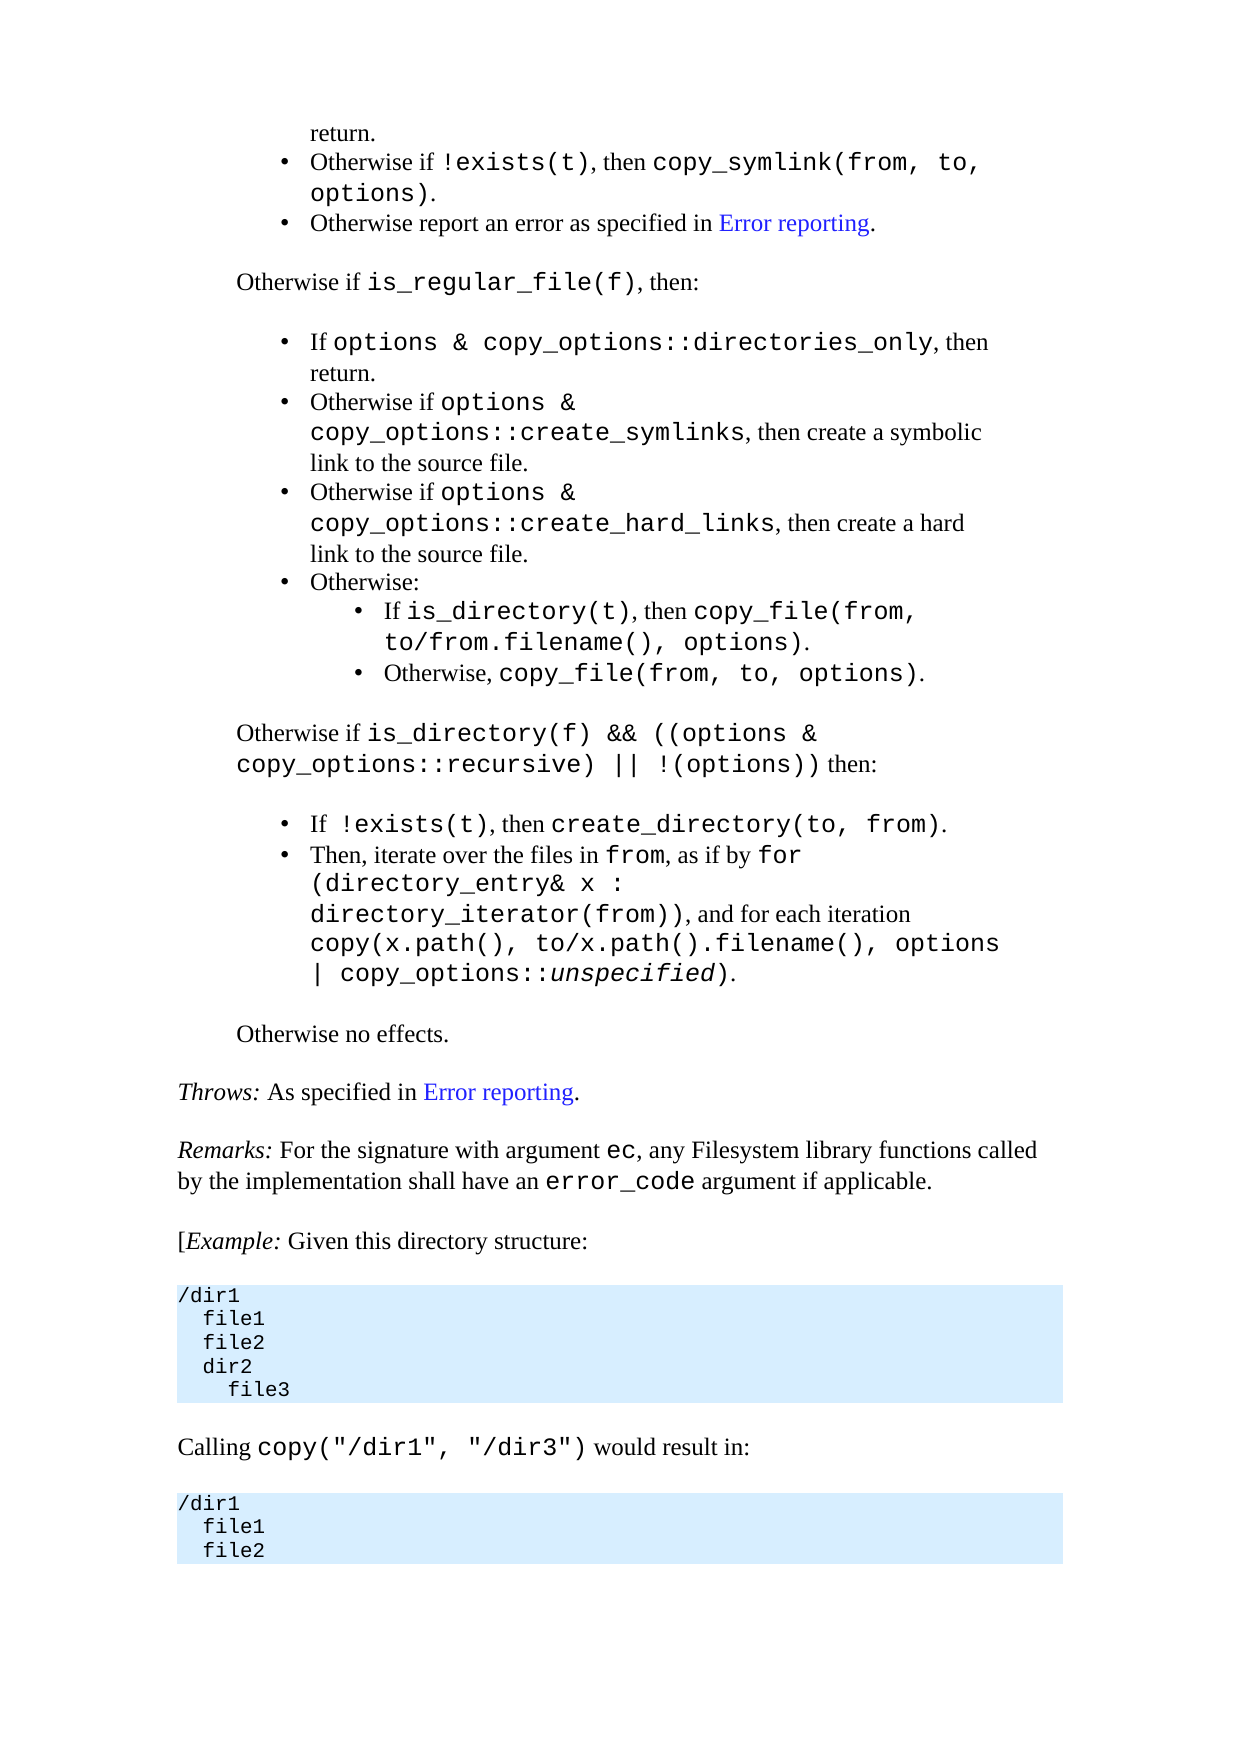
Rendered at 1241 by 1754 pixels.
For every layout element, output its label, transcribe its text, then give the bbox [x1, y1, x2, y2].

text Remarks: For the signature with argument ec, any Filesystem library functions called by the implementation shall have an error_code argument if applicable. [177, 1135, 1063, 1197]
list If is_directory(t), then copy_file(from, to/from.filename(), options). [354, 596, 1004, 658]
text /dir1 [177, 1493, 1063, 1516]
text file2 [177, 1332, 1063, 1356]
list Then, iterate over the files in from, as if by for (directory_entry& x : directory_iterator(from)), and for each iteration copy(x.path(), to/x.path().filename(), options | copy_options::unspecified). [280, 840, 1004, 989]
list If options & copy_options::directories_only, then return. [280, 327, 1004, 387]
list Otherwise if options & copy_options::create_hard_links, then create a hard link to the source file. [280, 477, 1004, 567]
text file2 [177, 1540, 1063, 1564]
list If !exists(t), then create_directory(to, from). [280, 809, 1004, 840]
text [Example: Given this directory structure: [177, 1226, 1063, 1255]
text /dir1 [177, 1285, 1063, 1308]
list Otherwise report an error as specified in Error reporting. [280, 208, 1004, 237]
text dir2 [177, 1356, 1063, 1379]
list Otherwise: [280, 567, 1004, 596]
list Otherwise if !exists(t), then copy_symlink(from, to, options). [280, 147, 1004, 208]
text file1 [177, 1516, 1063, 1540]
list Otherwise, copy_file(from, to, options). [354, 658, 1004, 689]
text file1 [177, 1308, 1063, 1332]
text Throws: As specified in Error reporting. [177, 1077, 1063, 1106]
list Otherwise if options & copy_options::create_symlinks, then create a symbolic link to the source file. [280, 387, 1004, 477]
text Otherwise if is_directory(f) && ((options & copy_options::recursive) || !(options)) then: [236, 718, 1004, 780]
text file3 [177, 1379, 1063, 1403]
text Otherwise no effects. [236, 1019, 1004, 1048]
list return. [280, 118, 1004, 147]
text Calling copy("/dir1", "/dir3") would result in: [177, 1432, 1063, 1463]
text Otherwise if is_regular_file(f), then: [236, 267, 1004, 298]
